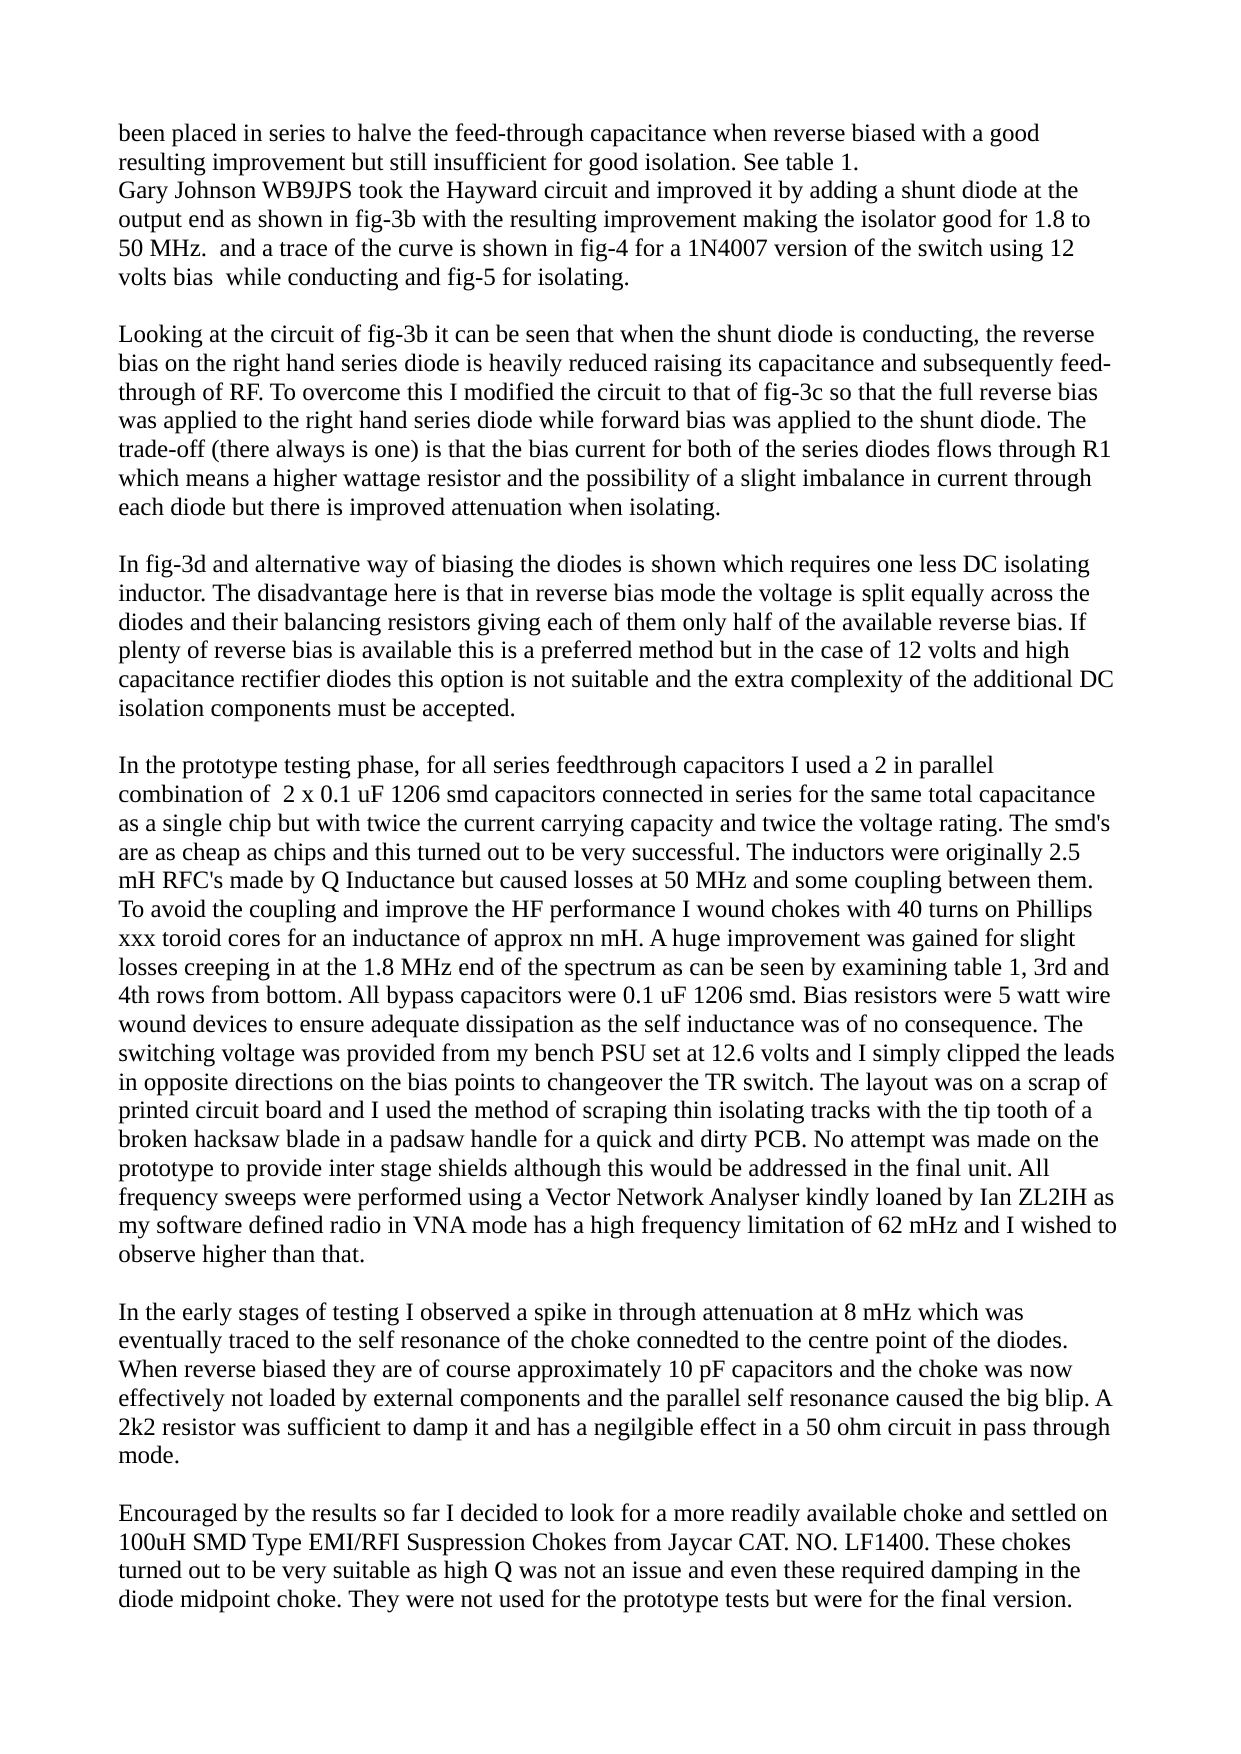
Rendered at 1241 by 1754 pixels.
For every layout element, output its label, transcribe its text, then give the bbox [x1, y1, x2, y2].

text Encouraged by the results so far I decided to look for a more readily available choke and settled on 100uH SMD Type EMI/RFI Suspression Chokes from Jaycar CAT. NO. LF1400. These chokes turned out to be very suitable as high Q was not an issue and even these required damping in the diode midpoint choke. They were not used for the prototype tests but were for the final version. [118, 1498, 1122, 1613]
text been placed in series to halve the feed-through capacitance when reverse biased with a good resulting improvement but still insufficient for good isolation. See table 1. [118, 118, 1122, 176]
text Looking at the circuit of fig-3b it can be seen that when the shunt diode is conducting, the reverse bias on the right hand series diode is heavily reduced raising its capacitance and subsequently feed-through of RF. To overcome this I modified the circuit to that of fig-3c so that the full reverse bias was applied to the right hand series diode while forward bias was applied to the shunt diode. The trade-off (there always is one) is that the bias current for both of the series diodes flows through R1 which means a higher wattage resistor and the possibility of a slight imbalance in current through each diode but there is improved attenuation when isolating. [118, 319, 1122, 521]
text Gary Johnson WB9JPS took the Hayward circuit and improved it by adding a shunt diode at the output end as shown in fig-3b with the resulting improvement making the isolator good for 1.8 to 50 MHz. and a trace of the curve is shown in fig-4 for a 1N4007 version of the switch using 12 volts bias while conducting and fig-5 for isolating. [118, 176, 1122, 291]
text In fig-3d and alternative way of biasing the diodes is shown which requires one less DC isolating inductor. The disadvantage here is that in reverse bias mode the voltage is split equally across the diodes and their balancing resistors giving each of them only half of the available reverse bias. If plenty of reverse bias is available this is a preferred method but in the case of 12 volts and high capacitance rectifier diodes this option is not suitable and the extra complexity of the additional DC isolation components must be accepted. [118, 549, 1122, 722]
text In the prototype testing phase, for all series feedthrough capacitors I used a 2 in parallel combination of 2 x 0.1 uF 1206 smd capacitors connected in series for the same total capacitance as a single chip but with twice the current carrying capacity and twice the voltage rating. The smd's are as cheap as chips and this turned out to be very successful. The inductors were originally 2.5 mH RFC's made by Q Inductance but caused losses at 50 MHz and some coupling between them. To avoid the coupling and improve the HF performance I wound chokes with 40 turns on Phillips xxx toroid cores for an inductance of approx nn mH. A huge improvement was gained for slight losses creeping in at the 1.8 MHz end of the spectrum as can be seen by examining table 1, 3rd and 4th rows from bottom. All bypass capacitors were 0.1 uF 1206 smd. Bias resistors were 5 watt wire wound devices to ensure adequate dissipation as the self inductance was of no consequence. The switching voltage was provided from my bench PSU set at 12.6 volts and I simply clipped the leads in opposite directions on the bias points to changeover the TR switch. The layout was on a scrap of printed circuit board and I used the method of scraping thin isolating tracks with the tip tooth of a broken hacksaw blade in a padsaw handle for a quick and dirty PCB. No attempt was made on the prototype to provide inter stage shields although this would be addressed in the final unit. All frequency sweeps were performed using a Vector Network Analyser kindly loaned by Ian ZL2IH as my software defined radio in VNA mode has a high frequency limitation of 62 mHz and I wished to observe higher than that. [118, 751, 1122, 1268]
text In the early stages of testing I observed a spike in through attenuation at 8 mHz which was eventually traced to the self resonance of the choke connedted to the centre point of the diodes. When reverse biased they are of course approximately 10 pF capacitors and the choke was now effectively not loaded by external components and the parallel self resonance caused the big blip. A 2k2 resistor was sufficient to damp it and has a negilgible effect in a 50 ohm circuit in pass through mode. [118, 1297, 1122, 1469]
